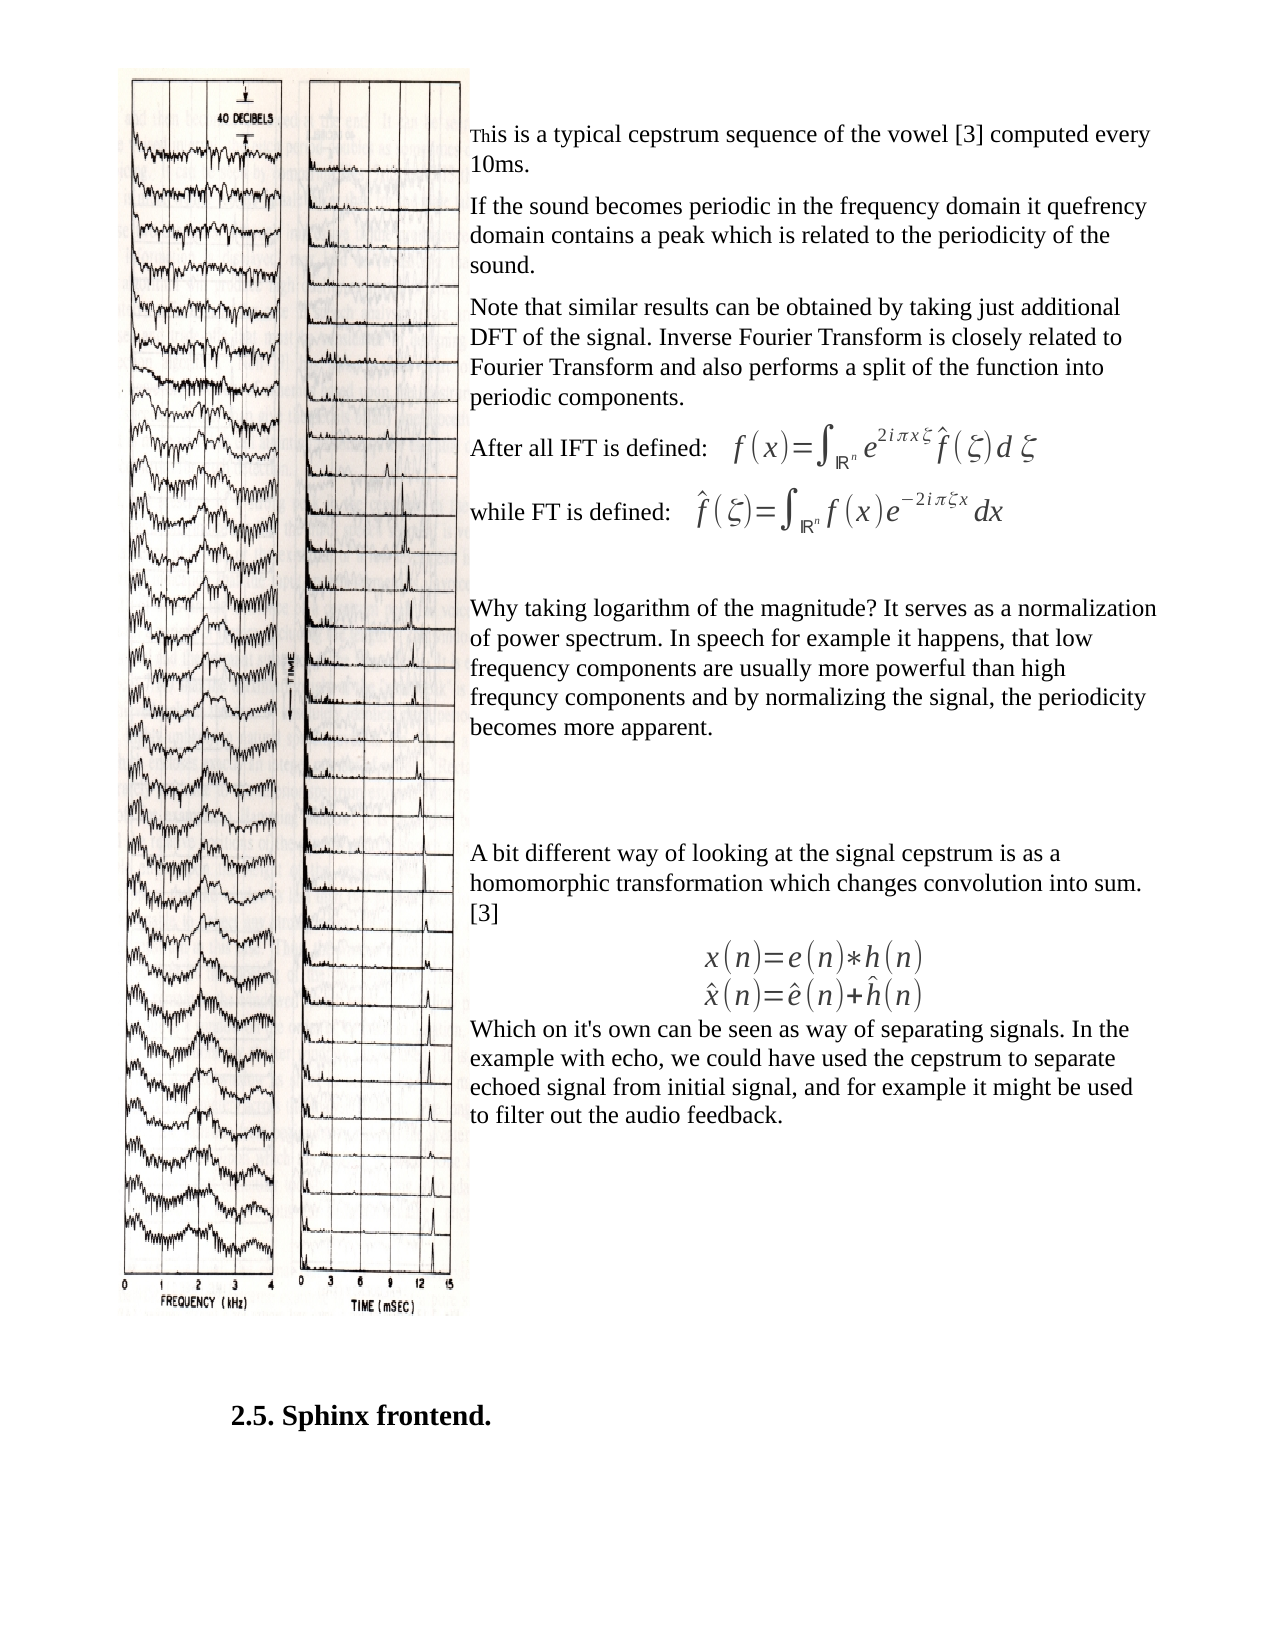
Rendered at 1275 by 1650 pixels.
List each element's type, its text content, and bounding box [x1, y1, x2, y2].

list 2.5. Sphinx frontend. [193, 1398, 1157, 1431]
text If the sound becomes periodic in the frequency domain it quefrency domain contains a peak which is related to the periodicity of the sound. [470, 190, 1157, 279]
picture [117, 68, 470, 1316]
text This is a typical cepstrum sequence of the vowel [3] computed every 10ms. [470, 118, 1157, 177]
text Note that similar results can be obtained by taking just additional DFT of the signal. Inverse Fourier Transform is closely related to Fourier Transform and also performs a split of the function into periodic components. [470, 292, 1157, 410]
text After all IFT is defined: [470, 423, 1157, 474]
text Which on it's own can be seen as way of separating signals. In the example with echo, we could have used the cepstrum to separate echoed signal from initial signal, and for example it might be used to filter out the audio feedback. [470, 1014, 1157, 1129]
text while FT is defined: [470, 486, 1157, 538]
text Why taking logarithm of the magnitude? It serves as a normalization of power spectrum. In speech for example it happens, that low frequency components are usually more powerful than high frequncy components and by normalizing the signal, the periodicity becomes more apparent. [470, 592, 1157, 741]
text A bit different way of looking at the signal cepstrum is as a homomorphic transformation which changes convolution into sum. [3] [470, 838, 1157, 927]
